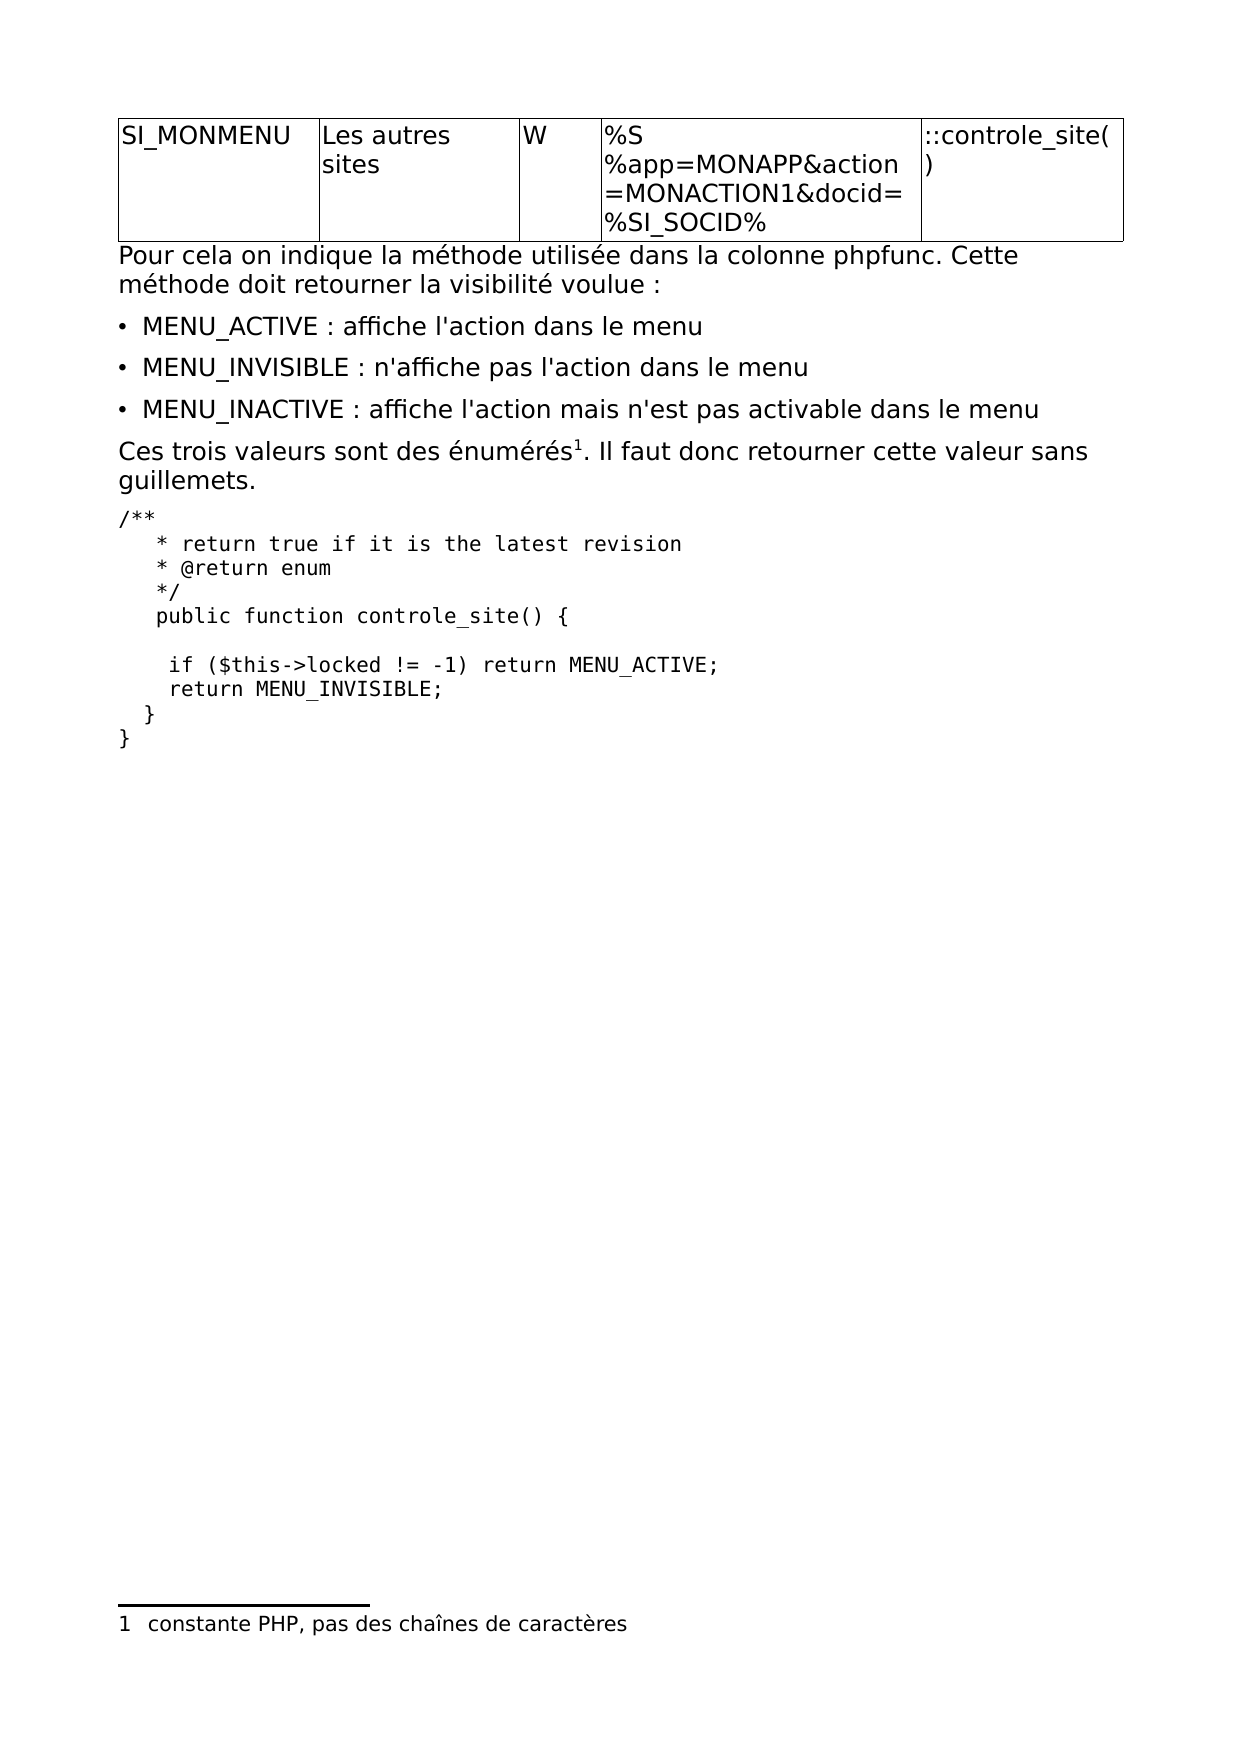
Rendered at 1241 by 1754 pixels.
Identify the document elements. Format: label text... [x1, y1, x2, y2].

table_cell W [520, 119, 601, 241]
list MENU_ACTIVE : affiche l'action dans le menu [118, 312, 1122, 341]
text Pour cela on indique la méthode utilisée dans la colonne phpfunc. Cette méthode doit retourner la visibilité voulue : [118, 242, 1122, 299]
table_cell ::controle_site() [922, 119, 1123, 241]
text Ces trois valeurs sont des énumérés. Il faut donc retourner cette valeur sans guillemets. [118, 437, 1122, 495]
list MENU_INVISIBLE : n'affiche pas l'action dans le menu [118, 353, 1122, 382]
table_cell Les autres sites [320, 119, 519, 241]
table_cell %S%app=MONAPP&action=MONACTION1&docid=%SI_SOCID% [602, 119, 921, 241]
table_cell SI_MONMENU [119, 119, 319, 241]
list MENU_INACTIVE : affiche l'action mais n'est pas activable dans le menu [118, 395, 1122, 424]
text constante PHP, pas des chaînes de caractères [118, 1612, 1122, 1636]
text /** * return true if it is the latest revision * @return enum */ public function controle_site() { if ($this->locked != -1) return MENU_ACTIVE; return MENU_INVISIBLE; } } [118, 507, 1122, 774]
